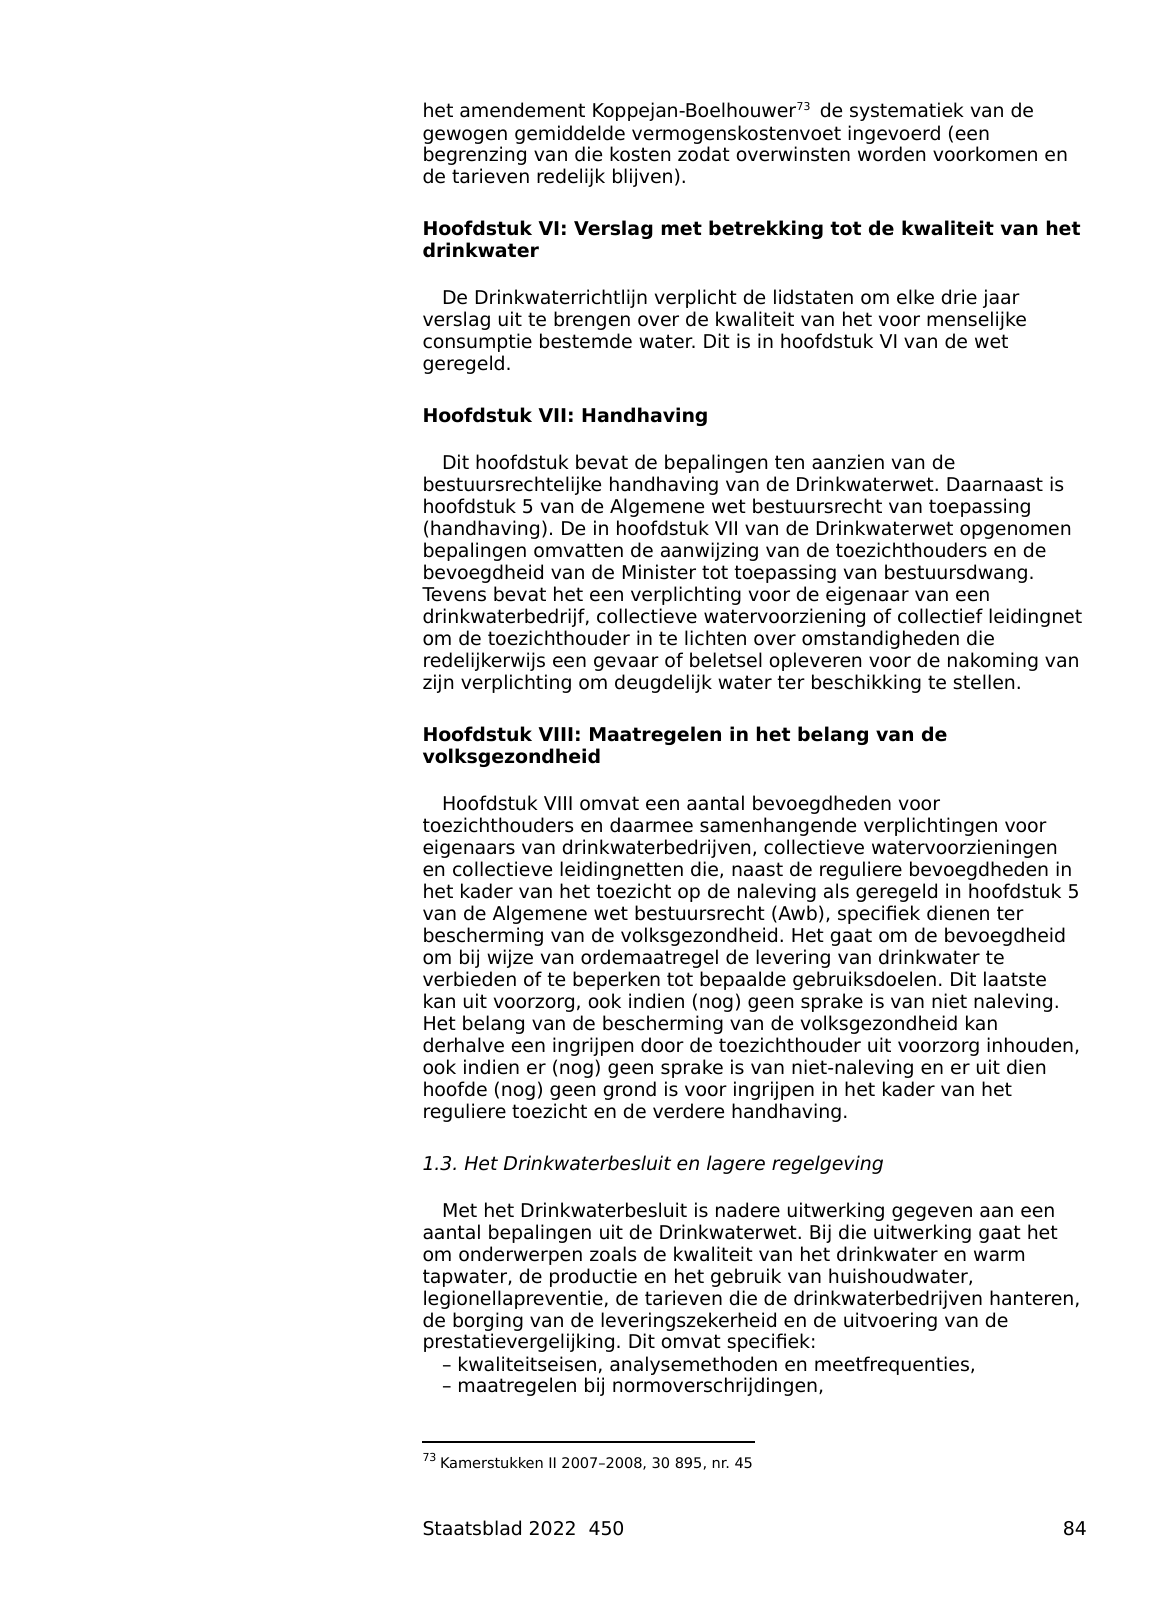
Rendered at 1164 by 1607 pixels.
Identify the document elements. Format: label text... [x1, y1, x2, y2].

subtitle Hoofdstuk VI: Verslag met betrekking tot de kwaliteit van het drinkwater [422, 218, 1087, 262]
text – kwaliteitseisen, analysemethoden en meetfrequenties, [422, 1353, 1087, 1375]
text Met het Drinkwaterbesluit is nadere uitwerking gegeven aan een aantal bepalingen uit de Drinkwaterwet. Bij die uitwerking gaat het om onderwerpen zoals de kwaliteit van het drinkwater en warm tapwater, de productie en het gebruik van huishoudwater, legionellapreventie, de tarieven die de drinkwaterbedrijven hanteren, de borging van de leveringszekerheid en de uitvoering van de prestatievergelijking. Dit omvat specifiek: [422, 1199, 1087, 1353]
text Hoofdstuk VIII omvat een aantal bevoegdheden voor toezichthouders en daarmee samenhangende verplichtingen voor eigenaars van drinkwaterbedrijven, collectieve watervoorzieningen en collectieve leidingnetten die, naast de reguliere bevoegdheden in het kader van het toezicht op de naleving als geregeld in hoofdstuk 5 van de Algemene wet bestuursrecht (Awb), specifiek dienen ter bescherming van de volksgezondheid. Het gaat om de bevoegdheid om bij wijze van ordemaatregel de levering van drinkwater te verbieden of te beperken tot bepaalde gebruiksdoelen. Dit laatste kan uit voorzorg, ook indien (nog) geen sprake is van niet naleving. Het belang van de bescherming van de volksgezondheid kan derhalve een ingrijpen door de toezichthouder uit voorzorg inhouden, ook indien er (nog) geen sprake is van niet-naleving en er uit dien hoofde (nog) geen grond is voor ingrijpen in het kader van het reguliere toezicht en de verdere handhaving. [422, 793, 1087, 1123]
subtitle 1.3. Het Drinkwaterbesluit en lagere regelgeving [422, 1153, 1087, 1174]
text – maatregelen bij normoverschrijdingen, [422, 1375, 1087, 1397]
text De Drinkwaterrichtlijn verplicht de lidstaten om elke drie jaar verslag uit te brengen over de kwaliteit van het voor menselijke consumptie bestemde water. Dit is in hoofdstuk VI van de wet geregeld. [422, 287, 1087, 375]
subtitle Hoofdstuk VIII: Maatregelen in het belang van de volksgezondheid [422, 724, 1087, 768]
text Dit hoofdstuk bevat de bepalingen ten aanzien van de bestuursrechtelijke handhaving van de Drinkwaterwet. Daarnaast is hoofdstuk 5 van de Algemene wet bestuursrecht van toepassing (handhaving). De in hoofdstuk VII van de Drinkwaterwet opgenomen bepalingen omvatten de aanwijzing van de toezichthouders en de bevoegdheid van de Minister tot toepassing van bestuursdwang. Tevens bevat het een verplichting voor de eigenaar van een drinkwaterbedrijf, collectieve watervoorziening of collectief leidingnet om de toezichthouder in te lichten over omstandigheden die redelijkerwijs een gevaar of beletsel opleveren voor de nakoming van zijn verplichting om deugdelijk water ter beschikking te stellen. [422, 452, 1087, 694]
subtitle Hoofdstuk VII: Handhaving [422, 405, 1087, 427]
text Kamerstukken II 2007–2008, 30 895, nr. 45 [422, 1451, 1087, 1473]
text het amendement Koppejan-Boelhouwer de systematiek van de gewogen gemiddelde vermogenskostenvoet ingevoerd (een begrenzing van die kosten zodat overwinsten worden voorkomen en de tarieven redelijk blijven). [422, 100, 1087, 188]
